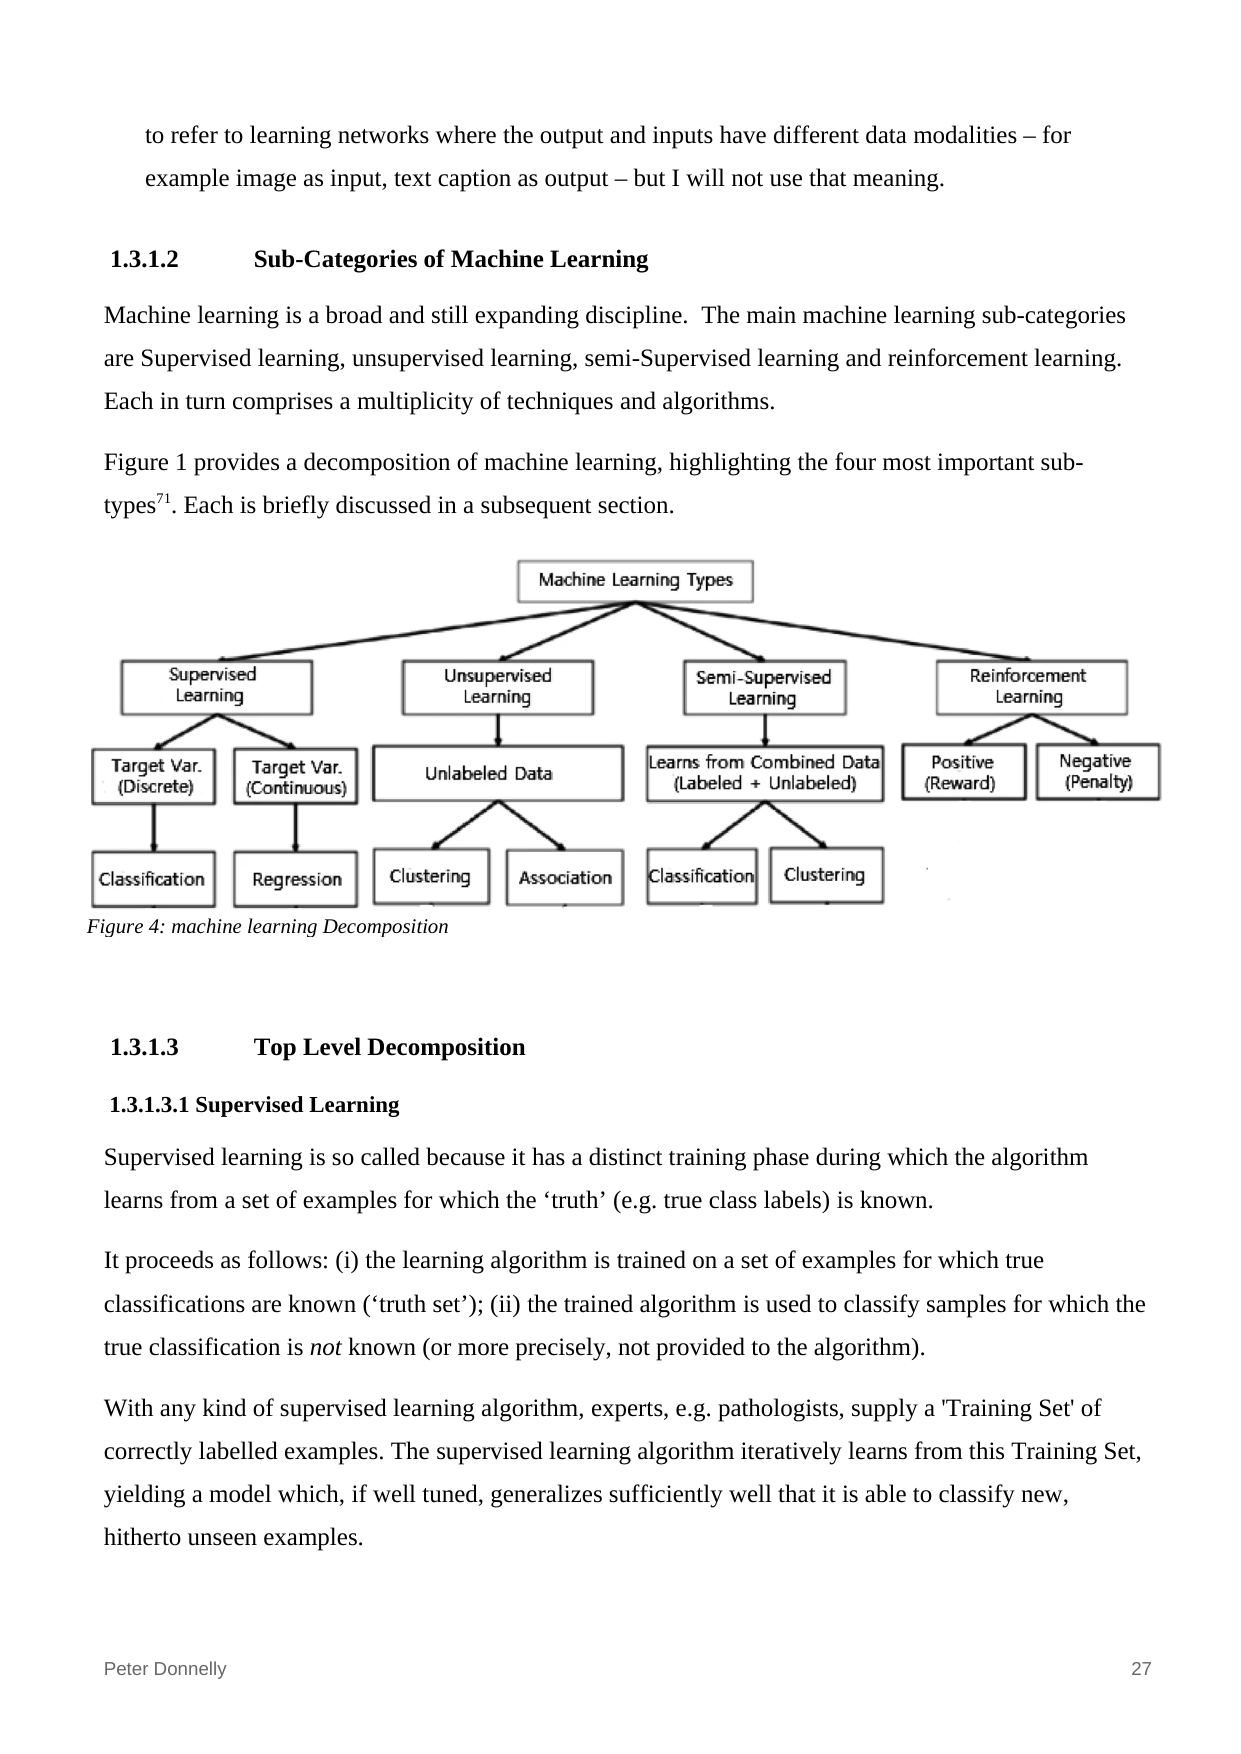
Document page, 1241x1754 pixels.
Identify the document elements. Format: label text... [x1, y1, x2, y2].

text Supervised learning is so called because it has a distinct training phase during which the algorithm learns from a set of examples for which the ‘truth’ (e.g. true class labels) is known. [103, 1142, 1146, 1213]
text Figure 4: machine learning Decomposition [87, 914, 1163, 936]
text Machine learning is a broad and still expanding discipline. The main machine learning sub-categories are Supervised learning, unsupervised learning, semi-Supervised learning and reinforcement learning. Each in turn comprises a multiplicity of techniques and algorithms. [103, 300, 1146, 415]
subtitle Top Level Decomposition [103, 1032, 1146, 1061]
subtitle Supervised Learning [103, 1091, 1146, 1118]
text It proceeds as follows: (i) the learning algorithm is trained on a set of examples for which true classifications are known (‘truth set’); (ii) the trained algorithm is used to classify samples for which the true classification is not known (or more precisely, not provided to the algorithm). [103, 1246, 1146, 1361]
subtitle Sub-Categories of Machine Learning [103, 244, 1146, 273]
list to refer to learning networks where the output and inputs have different data modalities – for example image as input, text caption as output – but I will not use that meaning. [109, 120, 1146, 192]
picture [87, 555, 1164, 914]
text With any kind of supervised learning algorithm, experts, e.g. pathologists, supply a 'Training Set' of correctly labelled examples. The supervised learning algorithm iteratively learns from this Training Set, yielding a model which, if well tuned, generalizes sufficiently well that it is able to classify new, hitherto unseen examples. [103, 1393, 1146, 1551]
text Figure 1 provides a decomposition of machine learning, highlighting the four most important sub-types. Each is briefly discussed in a subsequent section. [103, 447, 1146, 519]
